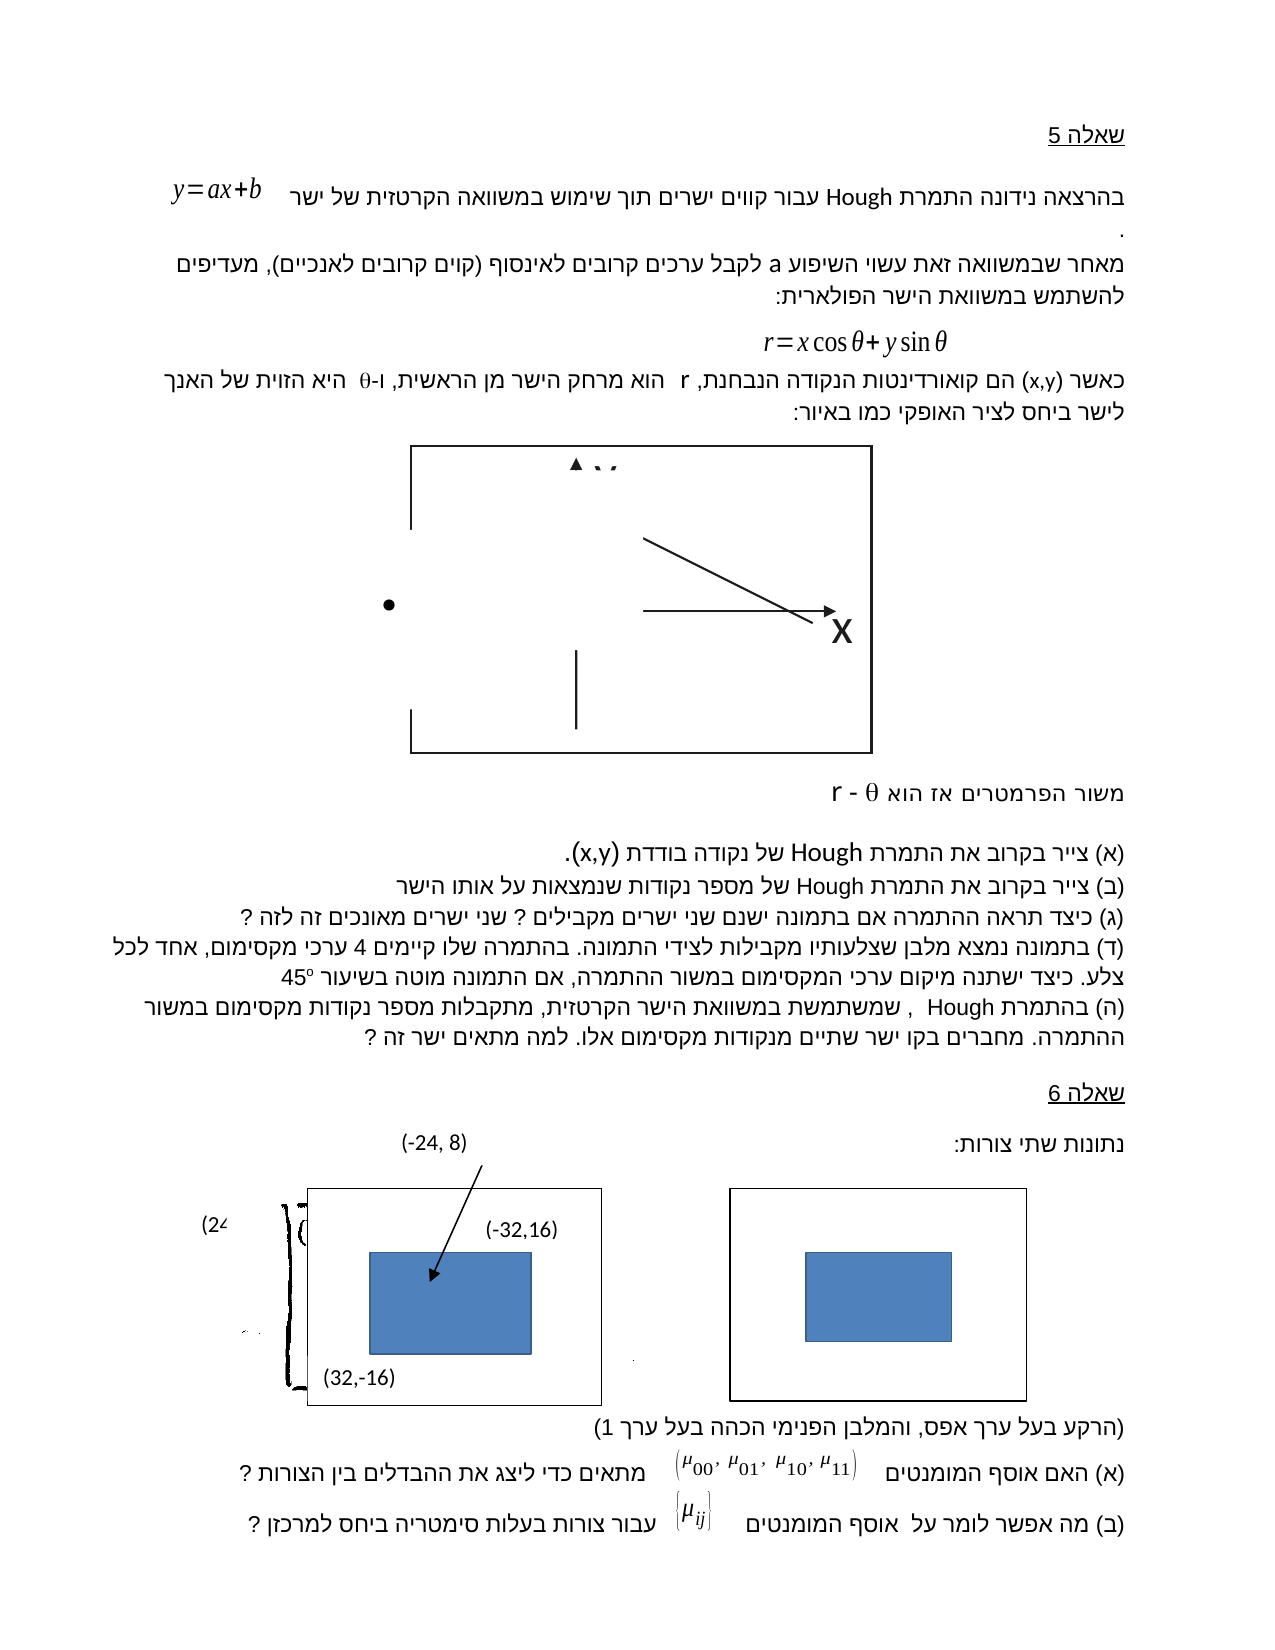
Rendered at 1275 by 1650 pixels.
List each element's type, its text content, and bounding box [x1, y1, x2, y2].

text שאלה 5 [150, 122, 1125, 148]
text . [379, 537, 522, 629]
text (24, -8) [201, 1210, 226, 1238]
text (ה) בהתמרת Hough , שמשתמשת במשוואת הישר הקרטזית, מתקבלות מספר נקודות מקסימום במשור ההתמרה. מחברים בקו ישר שתיים מנקודות מקסימום אלו. למה מתאים ישר זה ? [103, 994, 1125, 1051]
picture [602, 1190, 635, 1313]
text . [426, 514, 469, 529]
text (הרקע בעל ערך אפס, והמלבן הפנימי הכהה בעל ערך 1) [150, 1193, 1125, 1440]
text (-24, 8) [401, 1128, 476, 1156]
text שאלה 6 [150, 1079, 1125, 1106]
text (ד) בתמונה נמצא מלבן שצלעותיו מקבילות לצידי התמונה. בהתמרה שלו קיימים 4 ערכי מקסימום, אחד לכל צלע. כיצד ישתנה מיקום ערכי המקסימום במשור ההתמרה, אם התמונה מוטה בשיעור 45o [75, 934, 1125, 990]
picture [226, 1190, 307, 1313]
text (א) צייר בקרוב את התמרת Hough של נקודה בודדת (x,y). [150, 835, 1125, 868]
text נתונות שתי צורות: [491, 1131, 1125, 1157]
text [150, 1131, 385, 1157]
text (-32,16) [485, 1215, 572, 1239]
text כאשר (x,y) הם קואורדינטות הנקודה הנבחנת, r הוא מרחק הישר מן הראשית, ו- היא הזוית של האנך לישר ביחס לציר האופקי כמו באיור: [150, 362, 1125, 426]
text (ב) צייר בקרוב את התמרת Hough של מספר נקודות שנמצאות על אותו הישר [150, 873, 1125, 899]
text מאחר שבמשוואה זאת עשוי השיפוע a לקבל ערכים קרובים לאינסוף (קוים קרובים לאנכיים), מעדיפים להשתמש במשוואת הישר הפולארית: [150, 246, 1125, 309]
text (ג) כיצד תראה ההתמרה אם בתמונה ישנם שני ישרים מקבילים ? שני ישרים מאונכים זה לזה ? [122, 903, 1125, 930]
text . [485, 478, 628, 569]
text (32,-16) [323, 1363, 405, 1391]
text (א) האם אוסף המומנטים מתאים כדי ליצג את ההבדלים בין הצורות ? [150, 1444, 1125, 1486]
text (ב) מה אפשר לומר על אוסף המומנטים עבור צורות בעלות סימטריה ביחס למרכזן ? [150, 1490, 1125, 1537]
text משור הפרמטרים אז הוא r -  [150, 772, 1125, 809]
text בהרצאה נידונה התמרת Hough עבור קווים ישרים תוך שימוש במשוואה הקרטזית של ישר . [150, 173, 1125, 242]
